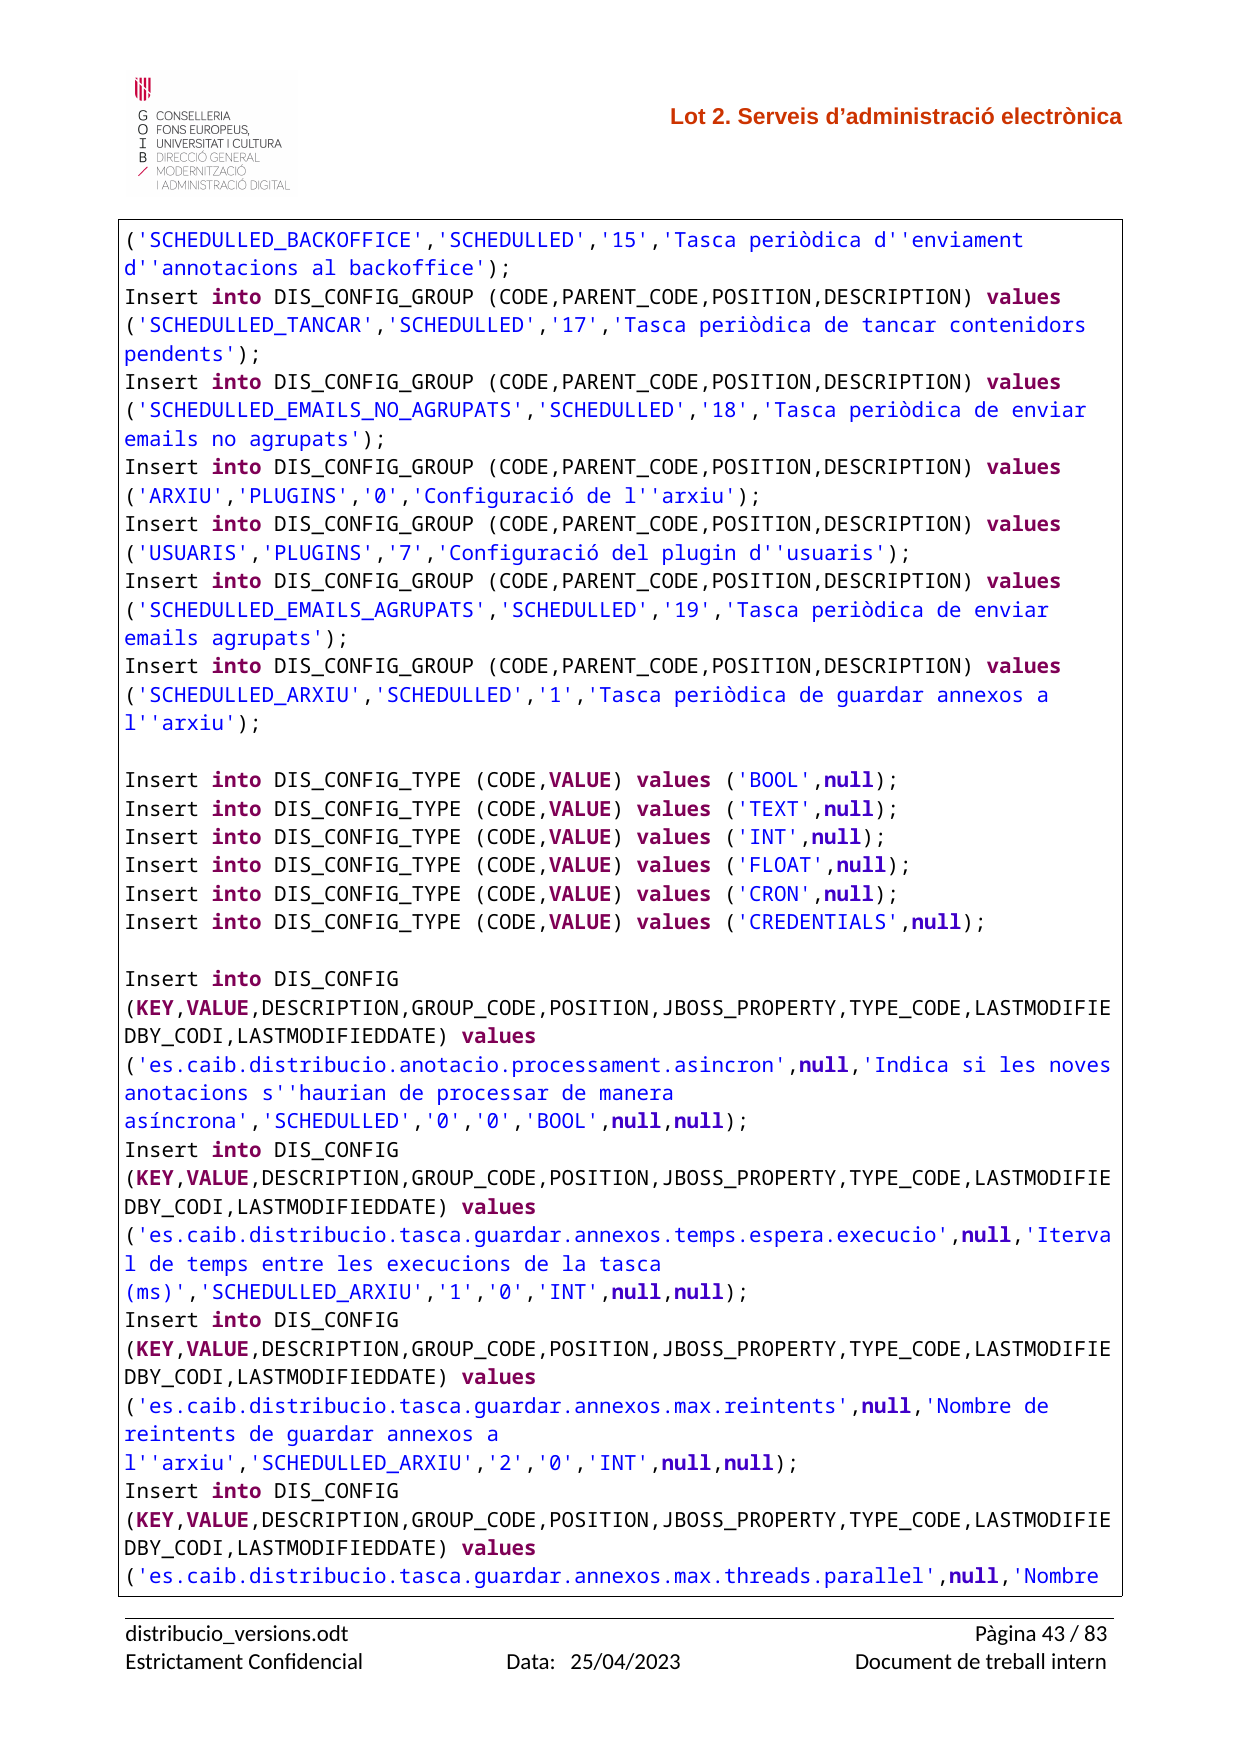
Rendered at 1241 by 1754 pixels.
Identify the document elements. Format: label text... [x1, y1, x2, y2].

table_header ('SCHEDULLED_BACKOFFICE','SCHEDULLED','15','Tasca periòdica d''enviament d''annotacions al backoffice'); Insert into DIS_CONFIG_GROUP (CODE,PARENT_CODE,POSITION,DESCRIPTION) values ('SCHEDULLED_TANCAR','SCHEDULLED','17','Tasca periòdica de tancar contenidors pendents'); Insert into DIS_CONFIG_GROUP (CODE,PARENT_CODE,POSITION,DESCRIPTION) values ('SCHEDULLED_EMAILS_NO_AGRUPATS','SCHEDULLED','18','Tasca periòdica de enviar emails no agrupats'); Insert into DIS_CONFIG_GROUP (CODE,PARENT_CODE,POSITION,DESCRIPTION) values ('ARXIU','PLUGINS','0','Configuració de l''arxiu'); Insert into DIS_CONFIG_GROUP (CODE,PARENT_CODE,POSITION,DESCRIPTION) values ('USUARIS','PLUGINS','7','Configuració del plugin d''usuaris'); Insert into DIS_CONFIG_GROUP (CODE,PARENT_CODE,POSITION,DESCRIPTION) values ('SCHEDULLED_EMAILS_AGRUPATS','SCHEDULLED','19','Tasca periòdica de enviar emails agrupats'); Insert into DIS_CONFIG_GROUP (CODE,PARENT_CODE,POSITION,DESCRIPTION) values ('SCHEDULLED_ARXIU','SCHEDULLED','1','Tasca periòdica de guardar annexos a l''arxiu'); Insert into DIS_CONFIG_TYPE (CODE,VALUE) values ('BOOL',null); Insert into DIS_CONFIG_TYPE (CODE,VALUE) values ('TEXT',null); Insert into DIS_CONFIG_TYPE (CODE,VALUE) values ('INT',null); Insert into DIS_CONFIG_TYPE (CODE,VALUE) values ('FLOAT',null); Insert into DIS_CONFIG_TYPE (CODE,VALUE) values ('CRON',null); Insert into DIS_CONFIG_TYPE (CODE,VALUE) values ('CREDENTIALS',null); Insert into DIS_CONFIG (KEY,VALUE,DESCRIPTION,GROUP_CODE,POSITION,JBOSS_PROPERTY,TYPE_CODE,LASTMODIFIEDBY_CODI,LASTMODIFIEDDATE) values ('es.caib.distribucio.anotacio.processament.asincron',null,'Indica si les noves anotacions s''haurian de processar de manera asíncrona','SCHEDULLED','0','0','BOOL',null,null); Insert into DIS_CONFIG (KEY,VALUE,DESCRIPTION,GROUP_CODE,POSITION,JBOSS_PROPERTY,TYPE_CODE,LASTMODIFIEDBY_CODI,LASTMODIFIEDDATE) values ('es.caib.distribucio.tasca.guardar.annexos.temps.espera.execucio',null,'Iterval de temps entre les execucions de la tasca (ms)','SCHEDULLED_ARXIU','1','0','INT',null,null); Insert into DIS_CONFIG (KEY,VALUE,DESCRIPTION,GROUP_CODE,POSITION,JBOSS_PROPERTY,TYPE_CODE,LASTMODIFIEDBY_CODI,LASTMODIFIEDDATE) values ('es.caib.distribucio.tasca.guardar.annexos.max.reintents',null,'Nombre de reintents de guardar annexos a l''arxiu','SCHEDULLED_ARXIU','2','0','INT',null,null); Insert into DIS_CONFIG (KEY,VALUE,DESCRIPTION,GROUP_CODE,POSITION,JBOSS_PROPERTY,TYPE_CODE,LASTMODIFIEDBY_CODI,LASTMODIFIEDDATE) values ('es.caib.distribucio.tasca.guardar.annexos.max.threads.parallel',null,'Nombre [119, 220, 1122, 1596]
picture [126, 70, 299, 197]
